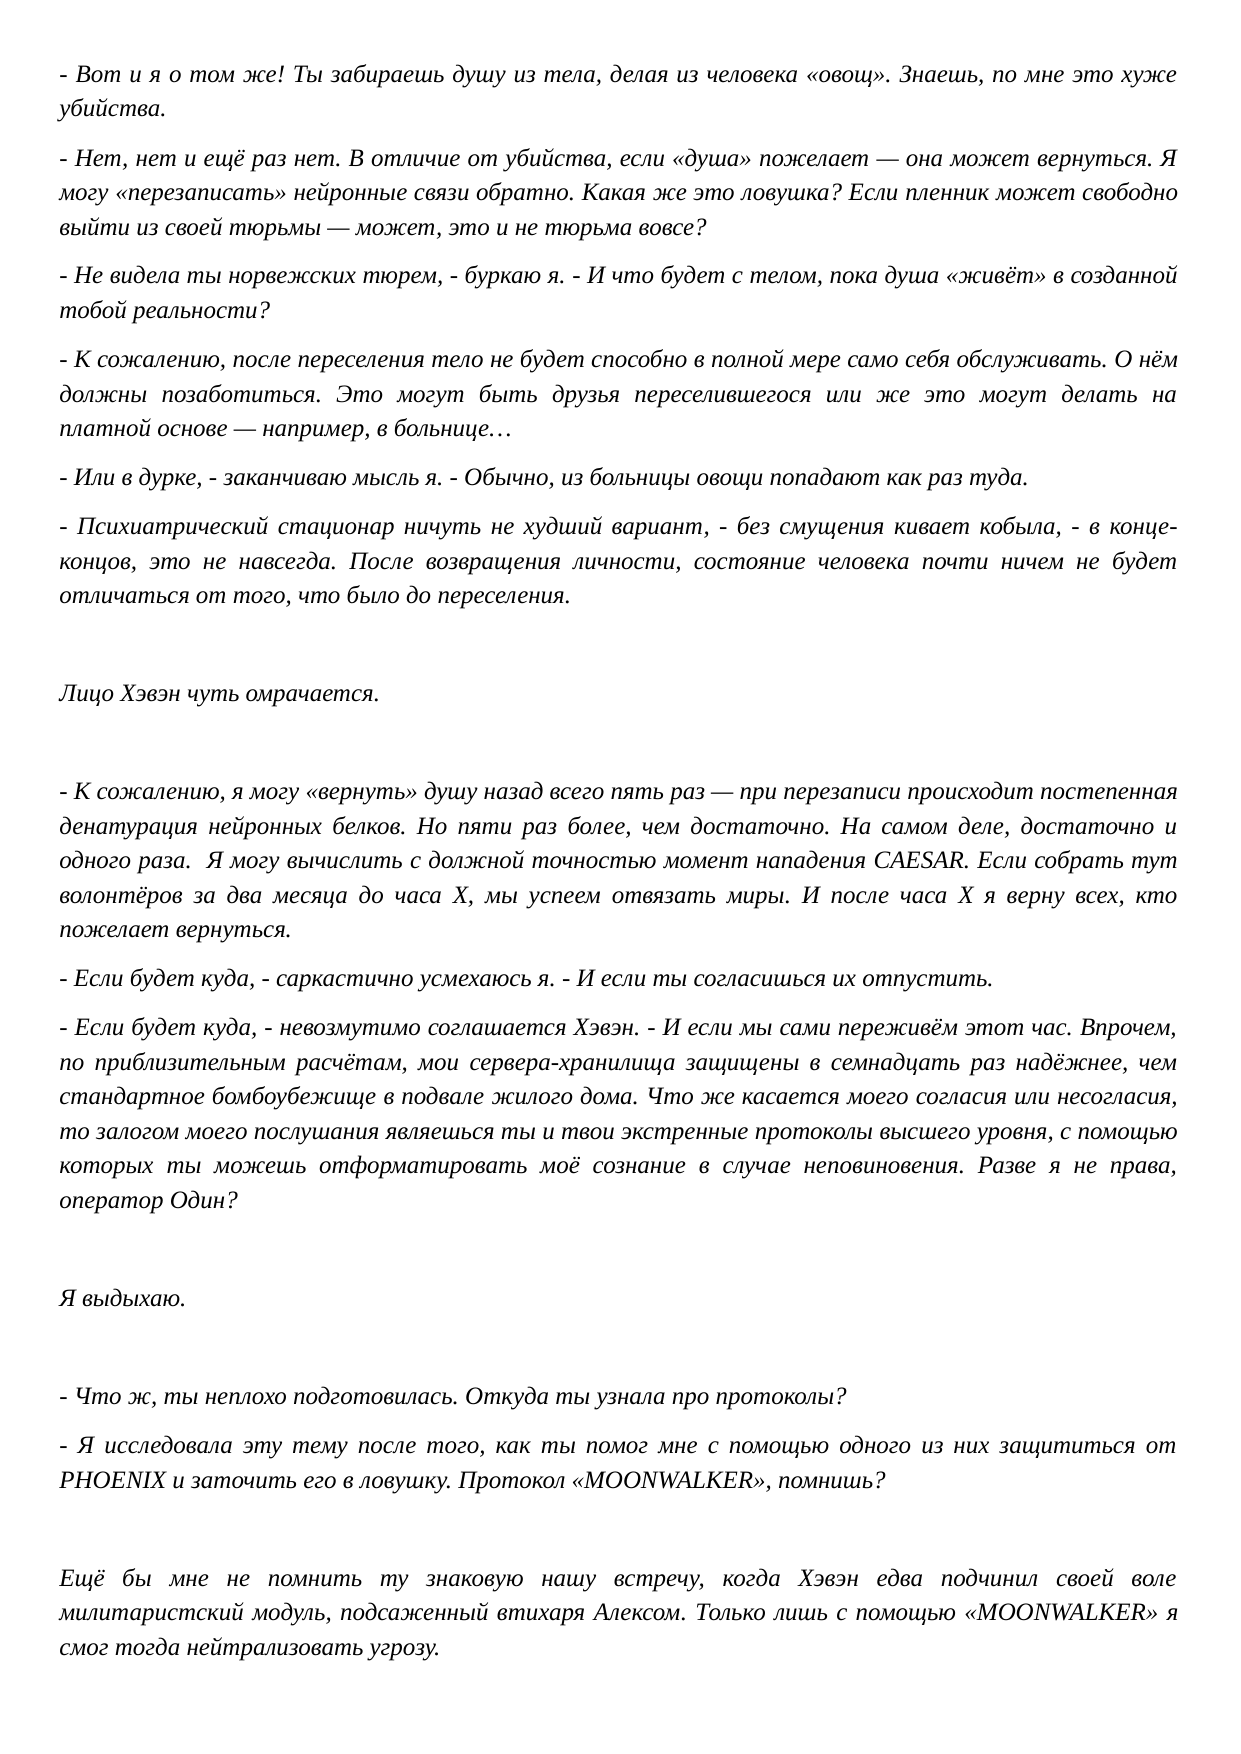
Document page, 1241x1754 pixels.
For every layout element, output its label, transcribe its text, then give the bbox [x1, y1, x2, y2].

text - Психиатрический стационар ничуть не худший вариант, - без смущения кивает кобыла, - в конце-концов, это не навсегда. После возвращения личности, состояние человека почти ничем не будет отличаться от того, что было до переселения. [59, 511, 1181, 609]
text - Что ж, ты неплохо подготовилась. Откуда ты узнала про протоколы? [59, 1381, 1181, 1410]
text Я выдыхаю. [59, 1283, 1181, 1312]
text - Или в дурке, - заканчиваю мысль я. - Обычно, из больницы овощи попадают как раз туда. [59, 462, 1181, 491]
text - Я исследовала эту тему после того, как ты помог мне с помощью одного из них защититься от PHOENIX и заточить его в ловушку. Протокол «MOONWALKER», помнишь? [59, 1430, 1181, 1493]
text - Нет, нет и ещё раз нет. В отличие от убийства, если «душа» пожелает — она может вернуться. Я могу «перезаписать» нейронные связи обратно. Какая же это ловушка? Если пленник может свободно выйти из своей тюрьмы — может, это и не тюрьма вовсе? [59, 143, 1181, 240]
text - Не видела ты норвежских тюрем, - буркаю я. - И что будет с телом, пока душа «живёт» в созданной тобой реальности? [59, 261, 1181, 324]
text Лицо Хэвэн чуть омрачается. [59, 678, 1181, 707]
text - К сожалению, после переселения тело не будет способно в полной мере само себя обслуживать. О нём должны позаботиться. Это могут быть друзья переселившегося или же это могут делать на платной основе — например, в больнице… [59, 344, 1181, 442]
text - Если будет куда, - невозмутимо соглашается Хэвэн. - И если мы сами переживём этот час. Впрочем, по приблизительным расчётам, мои сервера-хранилища защищены в семнадцать раз надёжнее, чем стандартное бомбоубежище в подвале жилого дома. Что же касается моего согласия или несогласия, то залогом моего послушания являешься ты и твои экстренные протоколы высшего уровня, с помощью которых ты можешь отформатировать моё сознание в случае неповиновения. Разве я не права, оператор Один? [59, 1012, 1181, 1214]
text - К сожалению, я могу «вернуть» душу назад всего пять раз — при перезаписи происходит постепенная денатурация нейронных белков. Но пяти раз более, чем достаточно. На самом деле, достаточно и одного раза. Я могу вычислить с должной точностью момент нападения CAESAR. Если собрать тут волонтёров за два месяца до часа X, мы успеем отвязать миры. И после часа X я верну всех, кто пожелает вернуться. [59, 776, 1181, 943]
text - Вот и я о том же! Ты забираешь душу из тела, делая из человека «овощ». Знаешь, по мне это хуже убийства. [59, 59, 1181, 122]
text - Если будет куда, - саркастично усмехаюсь я. - И если ты согласишься их отпустить. [59, 963, 1181, 992]
text Ещё бы мне не помнить ту знаковую нашу встречу, когда Хэвэн едва подчинил своей воле милитаристский модуль, подсаженный втихаря Алексом. Только лишь с помощью «MOONWALKER» я смог тогда нейтрализовать угрозу. [59, 1563, 1181, 1661]
